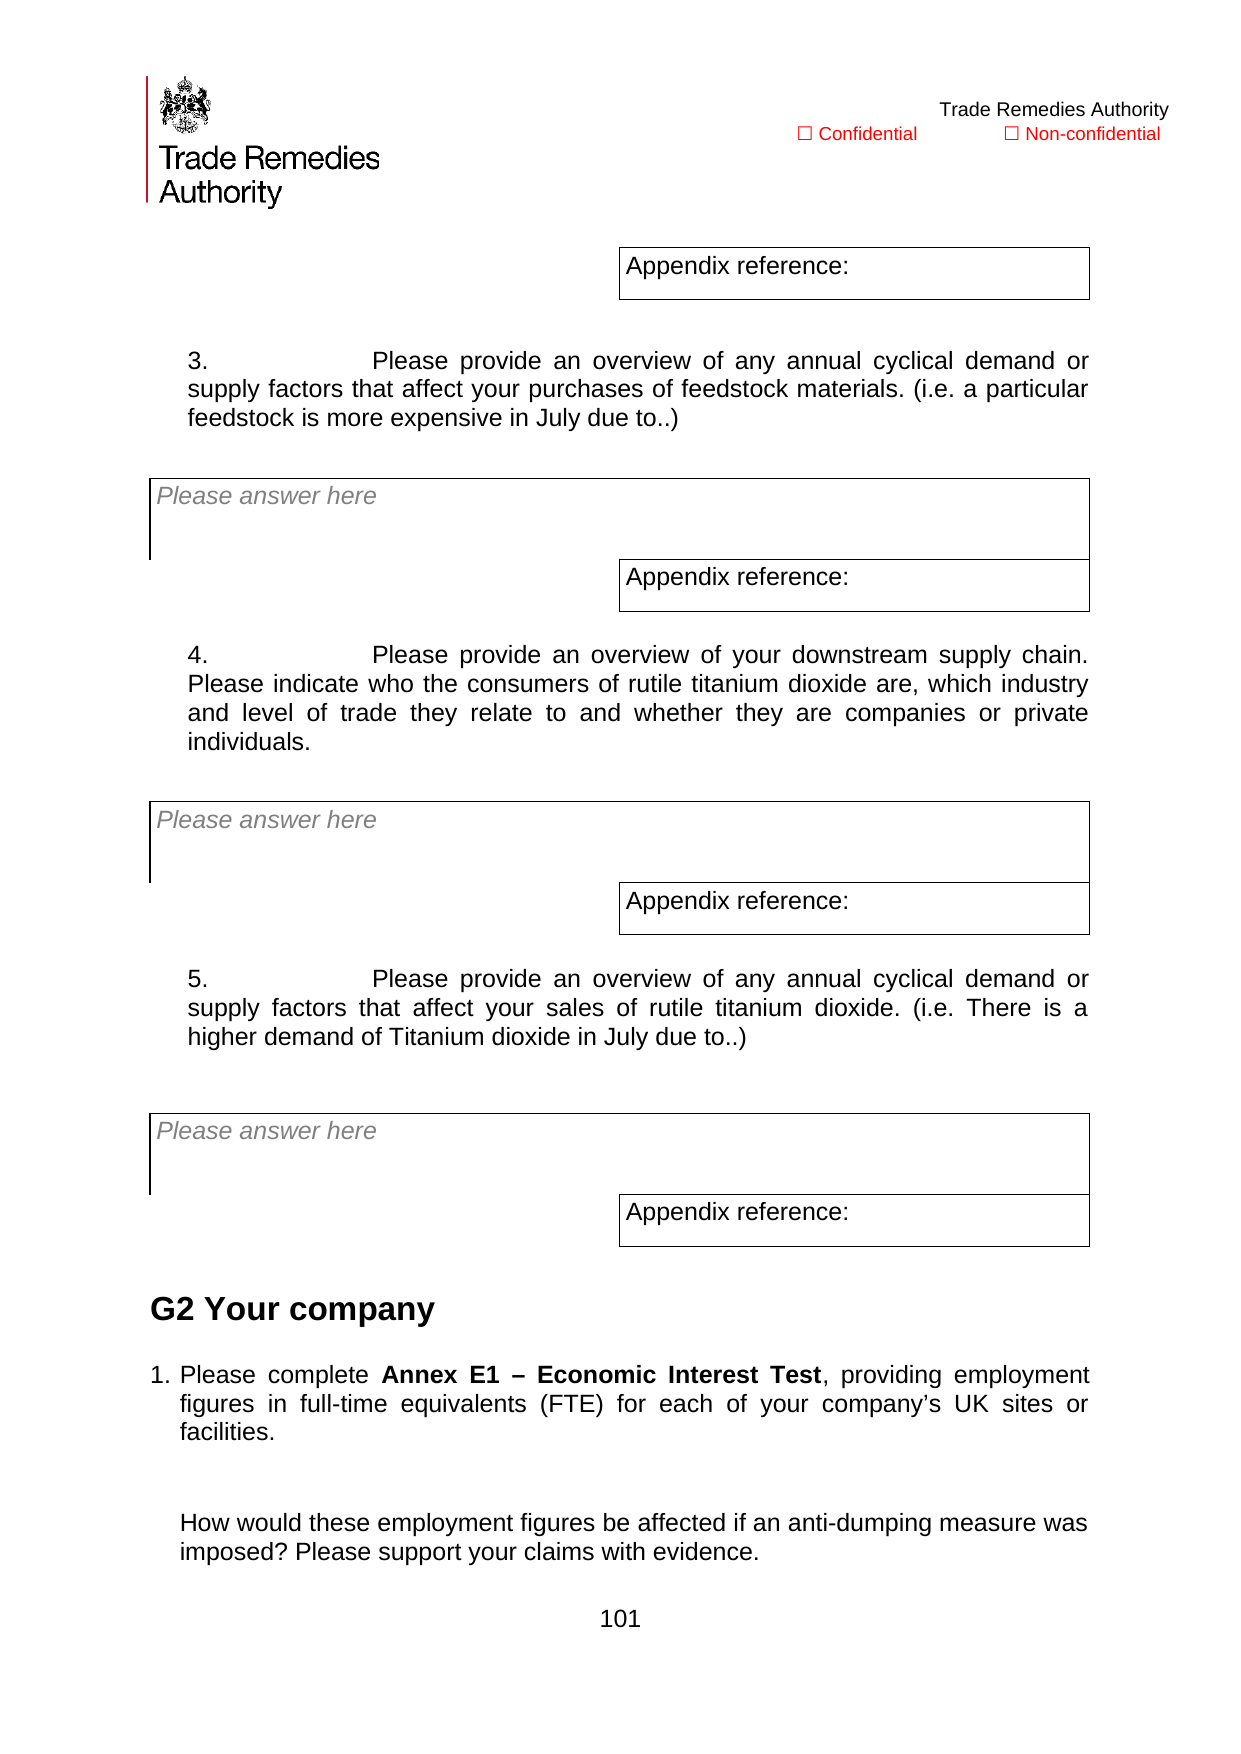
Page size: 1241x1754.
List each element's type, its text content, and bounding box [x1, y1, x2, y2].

table_cell [150, 560, 619, 611]
table_cell Appendix reference: [620, 560, 1089, 611]
table_header Please answer here [151, 479, 1089, 558]
list Please provide an overview of your downstream supply chain. Please indicate who the consumers of rutile titanium dioxide are, which industry and level of trade they relate to and whether they are companies or private individuals. [187, 641, 1090, 756]
text How would these employment figures be affected if an anti-dumping measure was imposed? Please support your claims with evidence. [179, 1508, 1090, 1566]
table_cell Appendix reference: [620, 248, 1089, 299]
table_cell [150, 248, 619, 299]
list Please provide an overview of any annual cyclical demand or supply factors that affect your purchases of feedstock materials. (i.e. a particular feedstock is more expensive in July due to..) [187, 346, 1090, 432]
table_cell [150, 883, 619, 934]
list Please complete Annex E1 – Economic Interest Test, providing employment figures in full-time equivalents (FTE) for each of your company’s UK sites or facilities. [150, 1360, 1090, 1446]
table_cell Appendix reference: [620, 883, 1089, 934]
table_header Please answer here [151, 802, 1089, 882]
table_cell [150, 1195, 619, 1246]
subtitle G2 Your company [150, 1289, 1090, 1327]
table_cell Appendix reference: [620, 1195, 1089, 1246]
list Please provide an overview of any annual cyclical demand or supply factors that affect your sales of rutile titanium dioxide. (i.e. There is a higher demand of Titanium dioxide in July due to..) [187, 964, 1090, 1050]
table_header Please answer here [151, 1114, 1089, 1193]
